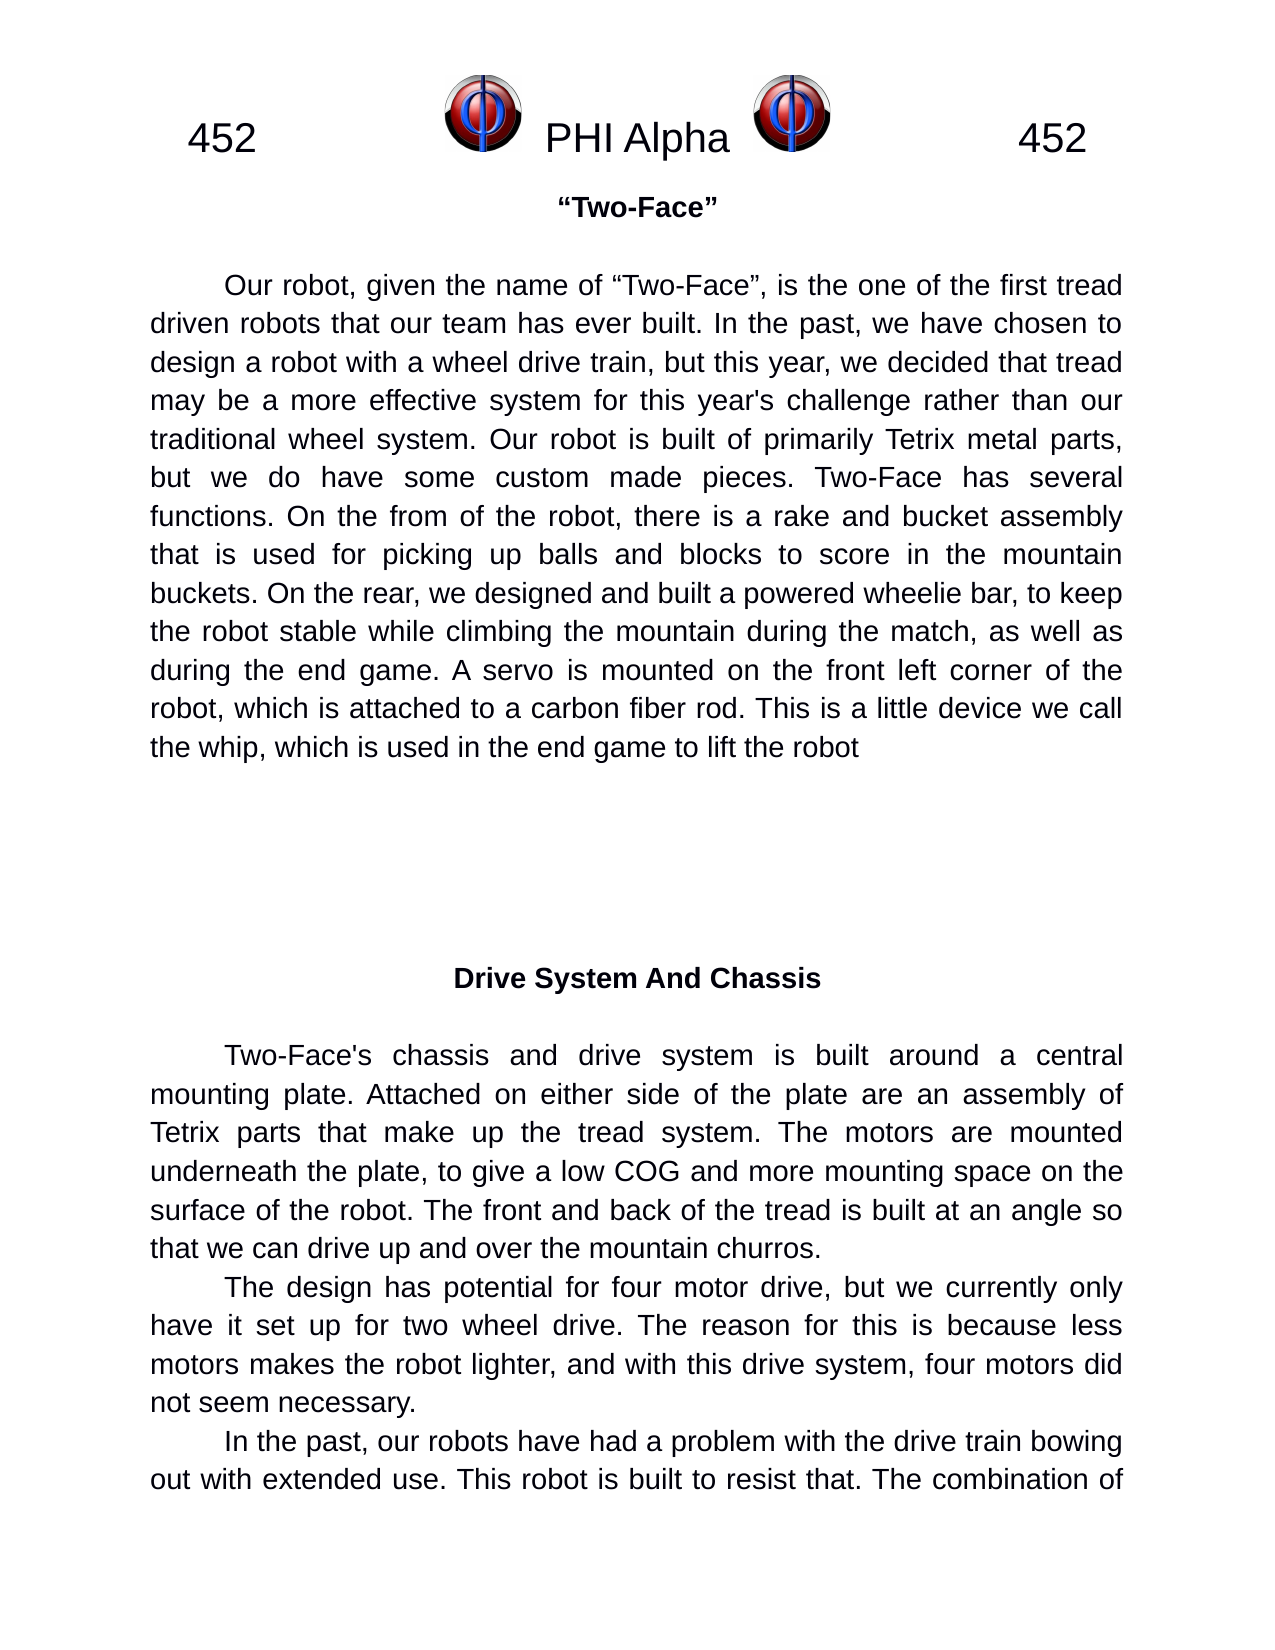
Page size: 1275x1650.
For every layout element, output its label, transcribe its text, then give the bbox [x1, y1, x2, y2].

picture [444, 75, 522, 152]
text Our robot, given the name of “Two-Face”, is the one of the first tread driven robots that our team has ever built. In the past, we have chosen to design a robot with a wheel drive train, but this year, we decided that tread may be a more effective system for this year's challenge rather than our traditional wheel system. Our robot is built of primarily Tetrix metal parts, but we do have some custom made pieces. Two-Face has several functions. On the from of the robot, there is a rake and bucket assembly that is used for picking up balls and blocks to score in the mountain buckets. On the rear, we designed and built a powered wheelie bar, to keep the robot stable while climbing the mountain during the match, as well as during the end game. A servo is mounted on the front left corner of the robot, which is attached to a carbon fiber rod. This is a little device we call the whip, which is used in the end game to lift the robot [150, 267, 1125, 763]
text “Two-Face” [150, 190, 1125, 224]
text Drive System And Chassis [150, 961, 1125, 995]
text Two-Face's chassis and drive system is built around a central mounting plate. Attached on either side of the plate are an assembly of Tetrix parts that make up the tread system. The motors are mounted underneath the plate, to give a low COG and more mounting space on the surface of the robot. The front and back of the tread is built at an angle so that we can drive up and over the mountain churros. [150, 1038, 1125, 1264]
text The design has potential for four motor drive, but we currently only have it set up for two wheel drive. The reason for this is because less motors makes the robot lighter, and with this drive system, four motors did not seem necessary. [150, 1269, 1125, 1419]
text In the past, our robots have had a problem with the drive train bowing out with extended use. This robot is built to resist that. The combination of [150, 1424, 1125, 1496]
picture [753, 75, 831, 152]
